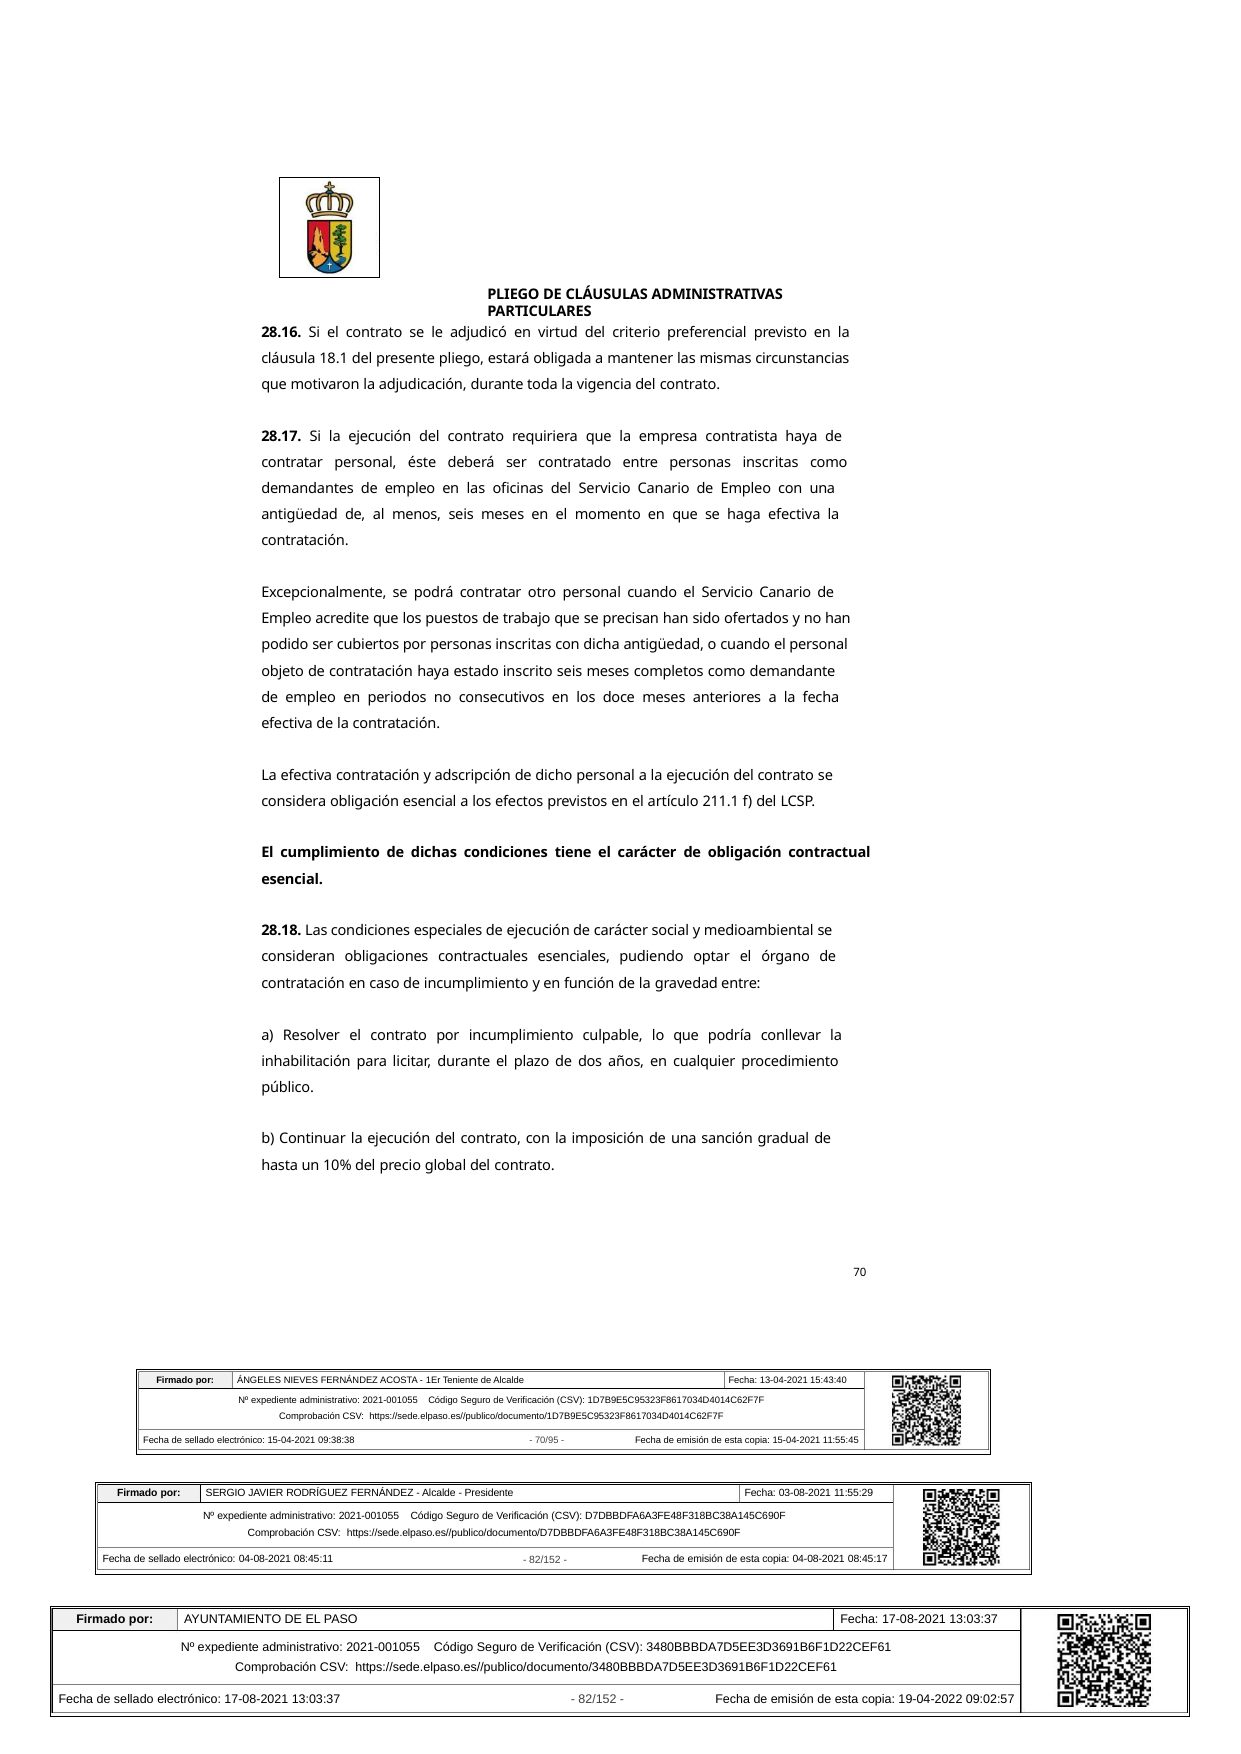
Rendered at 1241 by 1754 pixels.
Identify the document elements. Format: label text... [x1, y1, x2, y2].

text Firmado por: [117, 1488, 196, 1499]
text Fecha: 13-04-2021 15:43:40 [728, 1375, 864, 1385]
text Excepcionalmente, se podrá contratar otro personal cuando el Servicio Canario de [261, 584, 890, 601]
text Fecha de sellado electrónico: 17-08-2021 13:03:37 [58, 1692, 365, 1706]
text esencial. [261, 870, 890, 887]
text La efectiva contratación y adscripción de dicho personal a la ejecución del contrato se [261, 767, 890, 783]
text hasta un 10% del precio global del contrato. [261, 1157, 889, 1173]
text podido ser cubiertos por personas inscritas con dicha antigüedad, o cuando el personal [261, 636, 890, 653]
text 8.17. Si la ejecución del contrato requiriera que la empresa contratista haya de [269, 427, 890, 444]
picture [96, 1483, 1031, 1574]
text efectiva de la contratación. [261, 715, 890, 732]
text objeto de contratación haya estado inscrito seis meses completos como demandante [261, 662, 890, 679]
text contratación en caso de incumplimiento y en función de la gravedad entre: [261, 975, 890, 992]
text - 82/152 - [523, 1554, 582, 1565]
text - 82/152 - [571, 1693, 643, 1707]
text Fecha: 03-08-2021 11:55:29 [744, 1488, 893, 1499]
text 8.16. Si el contrato se le adjudicó en virtud del criterio preferencial previsto en la [269, 323, 890, 341]
text Comprobación CSV: https://sede.elpaso.es//publico/documento/1D7B9E5C95323F8617034D4014C62F7F [279, 1411, 788, 1421]
picture [280, 178, 379, 277]
text contratación. [261, 532, 891, 549]
text - 70/95 - [529, 1435, 578, 1446]
text AYUNTAMIENTO DE EL PASO [184, 1612, 386, 1626]
text cláusula 18.1 del presente pliego, estará obligada a mantener las mismas circunstancias [261, 350, 890, 367]
text Fecha de sellado electrónico: 15-04-2021 09:38:38 [143, 1435, 379, 1445]
text Fecha: 17-08-2021 13:03:37 [840, 1612, 1021, 1626]
text Fecha de sellado electrónico: 04-08-2021 08:45:11 [102, 1553, 359, 1565]
text Nº expediente administrativo: 2021-001055 Código Seguro de Verificación (CSV): 1D7B9E5C95323F8617034D4014C62F7F [238, 1396, 788, 1406]
text PLIEGO DE CLÁUSULAS ADMINISTRATIVAS PARTICULARES [487, 286, 890, 320]
text antigüedad de, al menos, seis meses en el momento en que se haga efectiva la [261, 506, 891, 523]
text 2 [261, 427, 269, 444]
text b) Continuar la ejecución del contrato, con la imposición de una sanción gradual de [261, 1131, 889, 1147]
text inhabilitación para licitar, durante el plazo de dos años, en cualquier procedimiento [261, 1053, 890, 1069]
text 8.18. Las condiciones especiales de ejecución de carácter social y medioambiental se [269, 922, 890, 939]
text 2 [261, 323, 269, 341]
text 2 [261, 922, 269, 939]
text demandantes de empleo en las oficinas del Servicio Canario de Empleo con una [261, 480, 891, 497]
text Comprobación CSV: https://sede.elpaso.es//publico/documento/D7DBBDFA6A3FE48F318BC38A145C690F [247, 1527, 812, 1539]
text que motivaron la adjudicación, durante toda la vigencia del contrato. [261, 376, 890, 393]
text considera obligación esencial a los efectos previstos en el artículo 211.1 f) del LCSP. [261, 793, 890, 809]
text Nº expediente administrativo: 2021-001055 Código Seguro de Verificación (CSV): D7DBBDFA6A3FE48F318BC38A145C690F [203, 1510, 812, 1522]
text Nº expediente administrativo: 2021-001055 Código Seguro de Verificación (CSV): 3480BBBDA7D5EE3D3691B6F1D22CEF61 [181, 1640, 917, 1654]
text El cumplimiento de dichas condiciones tiene el carácter de obligación contractual [261, 844, 890, 861]
text Firmado por: [156, 1375, 228, 1385]
picture [51, 1607, 1189, 1716]
text Firmado por: [76, 1612, 172, 1626]
text público. [261, 1079, 890, 1096]
text Fecha de emisión de esta copia: 15-04-2021 11:55:45 [635, 1435, 884, 1445]
text Fecha de emisión de esta copia: 04-08-2021 08:45:17 [642, 1553, 912, 1565]
text ÁNGELES NIEVES FERNÁNDEZ ACOSTA - 1Er Teniente de Alcalde [237, 1375, 552, 1385]
text de empleo en periodos no consecutivos en los doce meses anteriores a la fecha [261, 689, 890, 706]
text Empleo acredite que los puestos de trabajo que se precisan han sido ofertados y no han [261, 610, 890, 627]
text 70 [853, 1266, 883, 1279]
text consideran obligaciones contractuales esenciales, pudiendo optar el órgano de [261, 948, 890, 965]
text contratar personal, éste deberá ser contratado entre personas inscritas como [261, 454, 891, 471]
text a) Resolver el contrato por incumplimiento culpable, lo que podría conllevar la [261, 1026, 890, 1043]
text Comprobación CSV: https://sede.elpaso.es//publico/documento/3480BBBDA7D5EE3D3691B6F1D22CEF61 [235, 1661, 917, 1674]
text SERGIO JAVIER RODRÍGUEZ FERNÁNDEZ - Alcalde - Presidente [205, 1488, 540, 1499]
picture [137, 1370, 990, 1454]
text Fecha de emisión de esta copia: 19-04-2022 09:02:57 [715, 1692, 1039, 1706]
